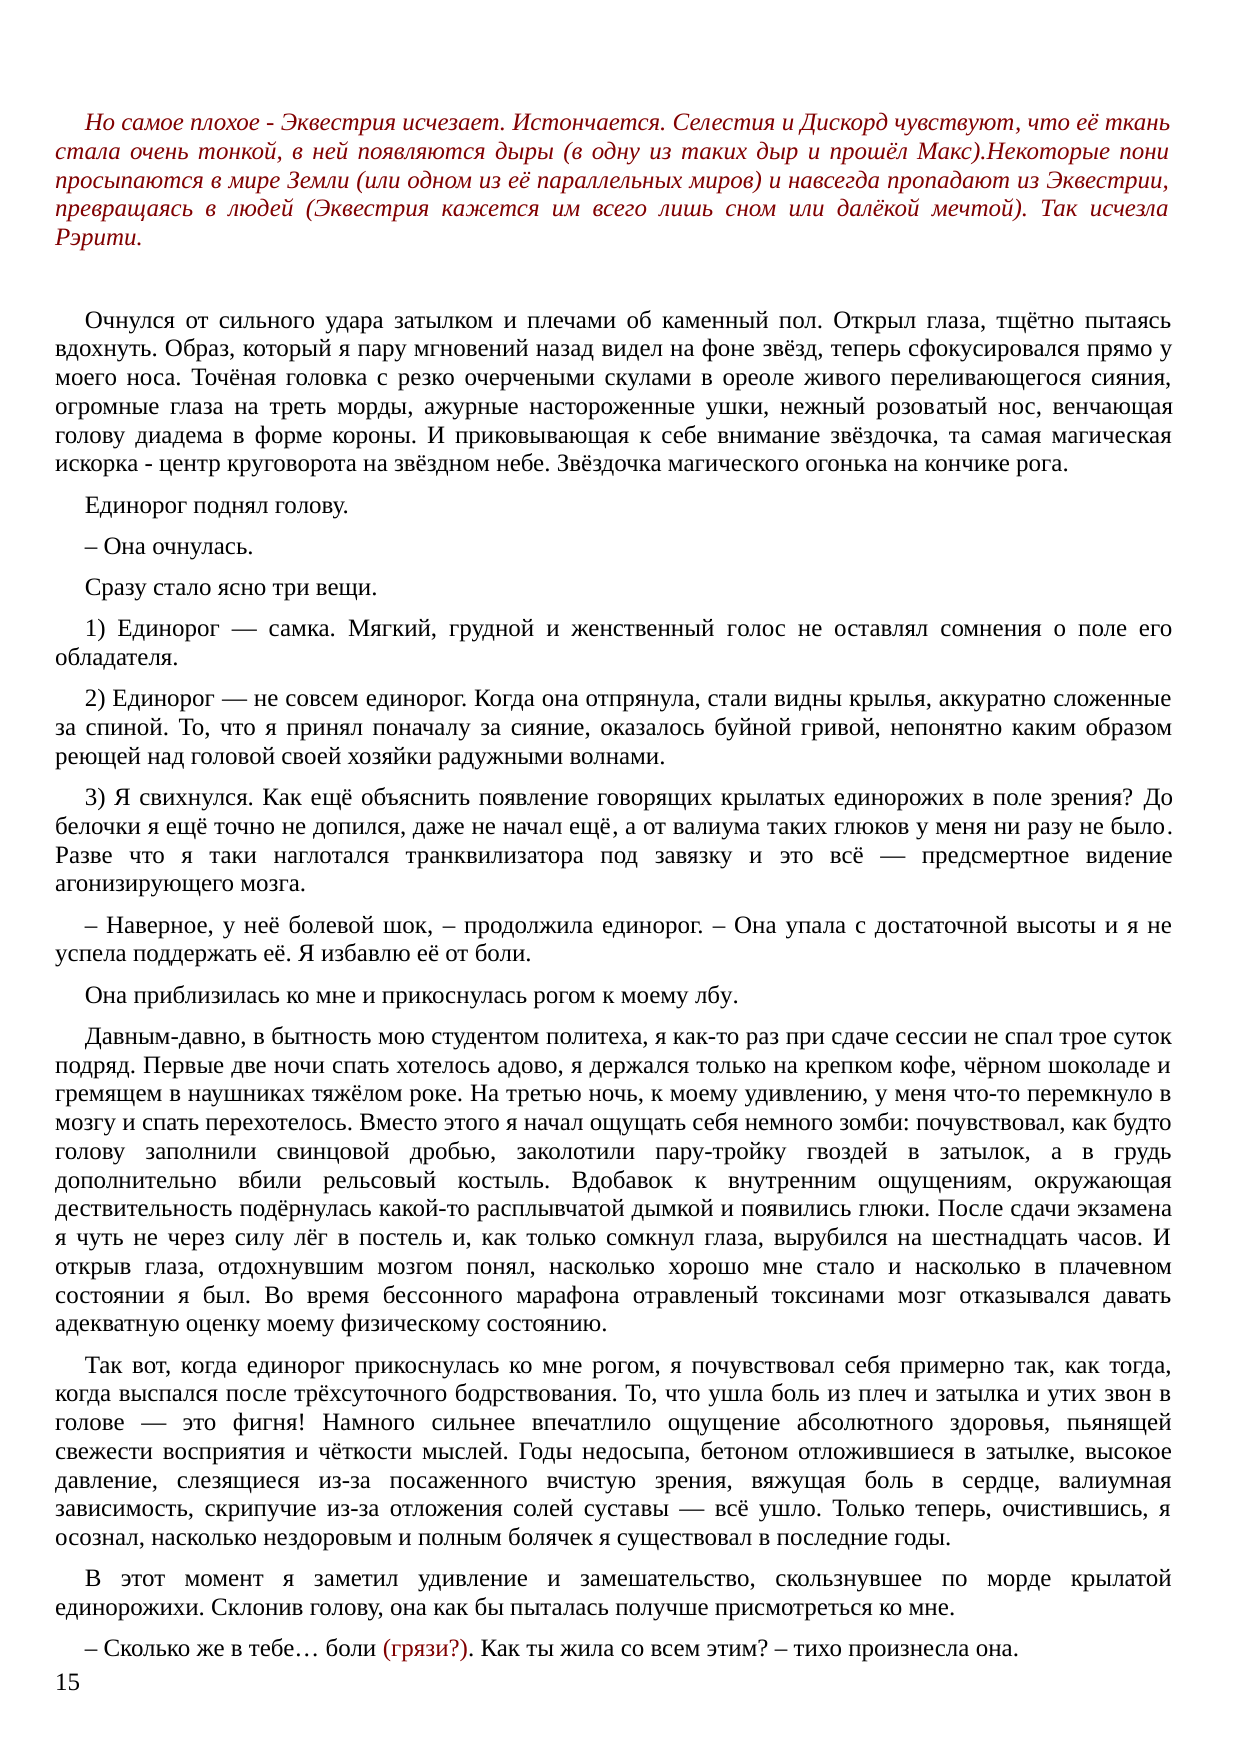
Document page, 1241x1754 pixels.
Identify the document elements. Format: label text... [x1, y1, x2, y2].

text – Наверное, у неё болевой шок, – продолжила единорог. – Она упала с достаточной высоты и я не успела поддержать её. Я избавлю её от боли. [55, 910, 1173, 967]
text В этот момент я заметил удивление и замешательство, скользнувшее по морде крылатой единорожихи. Склонив голову, она как бы пыталась получше присмотреться ко мне. [55, 1563, 1173, 1621]
text 1) Единорог — самка. Мягкий, грудной и женственный голос не оставлял сомнения о поле его обладателя. [55, 613, 1173, 671]
text Давным-давно, в бытность мою студентом политеха, я как-то раз при сдаче сессии не спал трое суток подряд. Первые две ночи спать хотелось адово, я держался только на крепком кофе, чёрном шоколаде и гремящем в наушниках тяжёлом роке. На третью ночь, к моему удивлению, у меня что-то перемкнуло в мозгу и спать перехотелось. Вместо этого я начал ощущать себя немного зомби: почувствовал, как будто голову заполнили свинцовой дробью, заколотили пару-тройку гвоздей в затылок, а в грудь дополнительно вбили рельсовый костыль. Вдобавок к внутренним ощущениям, окружающая дествительность подёрнулась какой-то расплывчатой дымкой и появились глюки. После сдачи экзамена я чуть не через силу лёг в постель и, как только сомкнул глаза, вырубился на шестнадцать часов. И открыв глаза, отдохнувшим мозгом понял, насколько хорошо мне стало и насколько в плачевном состоянии я был. Во время бессонного марафона отравленый токсинами мозг отказывался давать адекватную оценку моему физическому состоянию. [55, 1021, 1173, 1337]
text – Она очнулась. [55, 531, 1173, 560]
text Но самое плохое - Эквестрия исчезает. Истончается. Селестия и Дискорд чувствуют, что её ткань стала очень тонкой, в ней появляются дыры (в одну из таких дыр и прошёл Макс).Некоторые пони просыпаются в мире Земли (или одном из её параллельных миров) и навсегда пропадают из Эквестрии, превращаясь в людей (Эквестрия кажется им всего лишь сном или далёкой мечтой). Так исчезла Рэрити. [55, 107, 1173, 251]
text Так вот, когда единорог прикоснулась ко мне рогом, я почувствовал себя примерно так, как тогда, когда выспался после трёхсуточного бодрствования. То, что ушла боль из плеч и затылка и утих звон в голове — это фигня! Намного сильнее впечатлило ощущение абсолютного здоровья, пьянящей свежести восприятия и чёткости мыслей. Годы недосыпа, бетоном отложившиеся в затылке, высокое давление, слезящиеся из-за посаженного вчистую зрения, вяжущая боль в сердце, валиумная зависимость, скрипучие из-за отложения солей суставы — всё ушло. Только теперь, очистившись, я осознал, насколько нездоровым и полным болячек я существовал в последние годы. [55, 1350, 1173, 1551]
text Очнулся от сильного удара затылком и плечами об каменный пол. Открыл глаза, тщётно пытаясь вдохнуть. Образ, который я пару мгновений назад видел на фоне звёзд, теперь сфокусировался прямо у моего носа. Точёная головка с резко очерчеными скулами в ореоле живого переливающегося сияния, огромные глаза на треть морды, ажурные настороженные ушки, нежный розоватый нос, венчающая голову диадема в форме короны. И приковывающая к себе внимание звёздочка, та самая магическая искорка - центр круговорота на звёздном небе. Звёздочка магического огонька на кончике рога. [55, 305, 1173, 477]
text 3) Я свихнулся. Как ещё объяснить появление говорящих крылатых единорожих в поле зрения? До белочки я ещё точно не допился, даже не начал ещё, а от валиума таких глюков у меня ни разу не было. Разве что я таки наглотался транквилизатора под завязку и это всё — предсмертное видение агонизирующего мозга. [55, 782, 1173, 897]
text – Сколько же в тебе… боли (грязи?). Как ты жила со всем этим? – тихо произнесла она. [55, 1633, 1173, 1662]
text 2) Единорог — не совсем единорог. Когда она отпрянула, стали видны крылья, аккуратно сложенные за спиной. То, что я принял поначалу за сияние, оказалось буйной гривой, непонятно каким образом реющей над головой своей хозяйки радужными волнами. [55, 683, 1173, 770]
text Сразу стало ясно три вещи. [55, 572, 1173, 601]
text Она приблизилась ко мне и прикоснулась рогом к моему лбу. [55, 980, 1173, 1008]
text Единорог поднял голову. [55, 490, 1173, 518]
